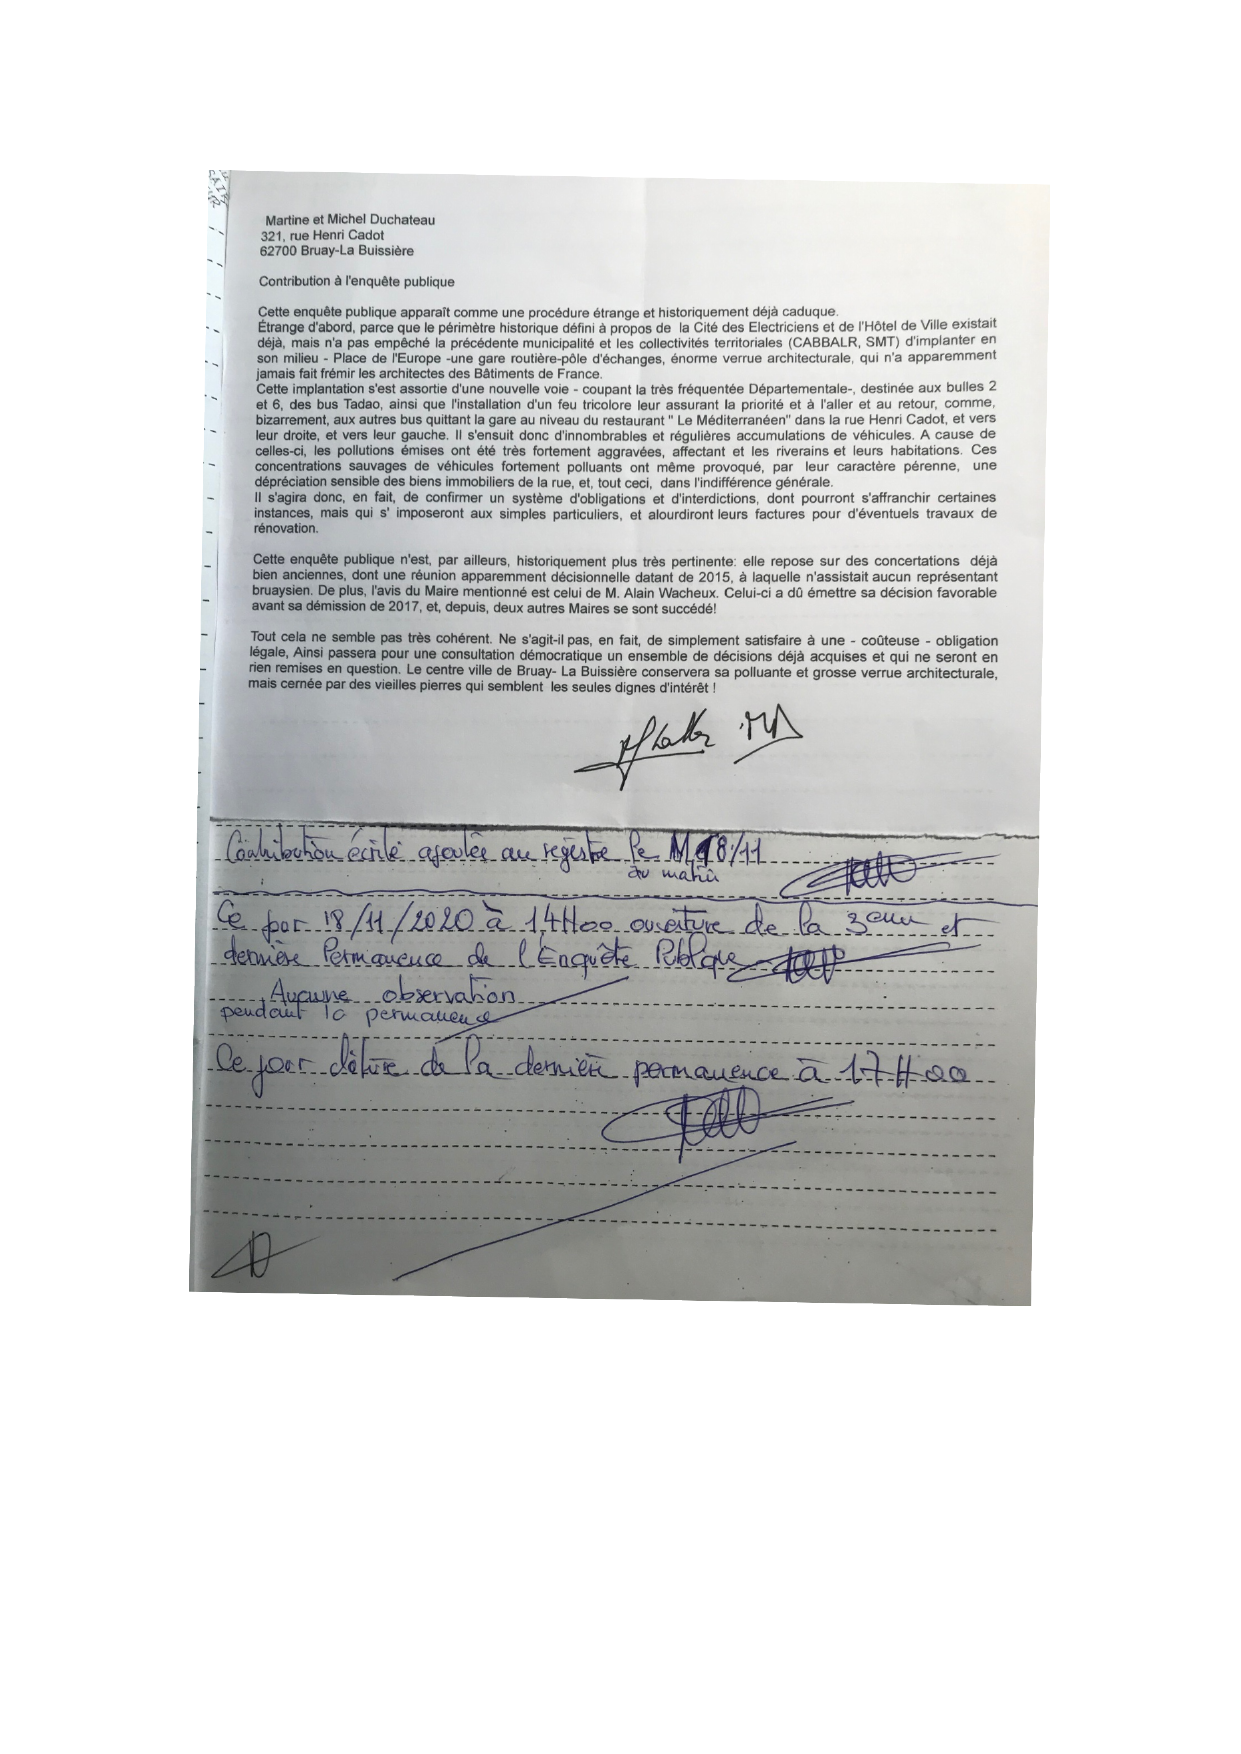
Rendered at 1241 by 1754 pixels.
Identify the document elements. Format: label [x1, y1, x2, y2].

picture [189, 171, 1050, 1306]
